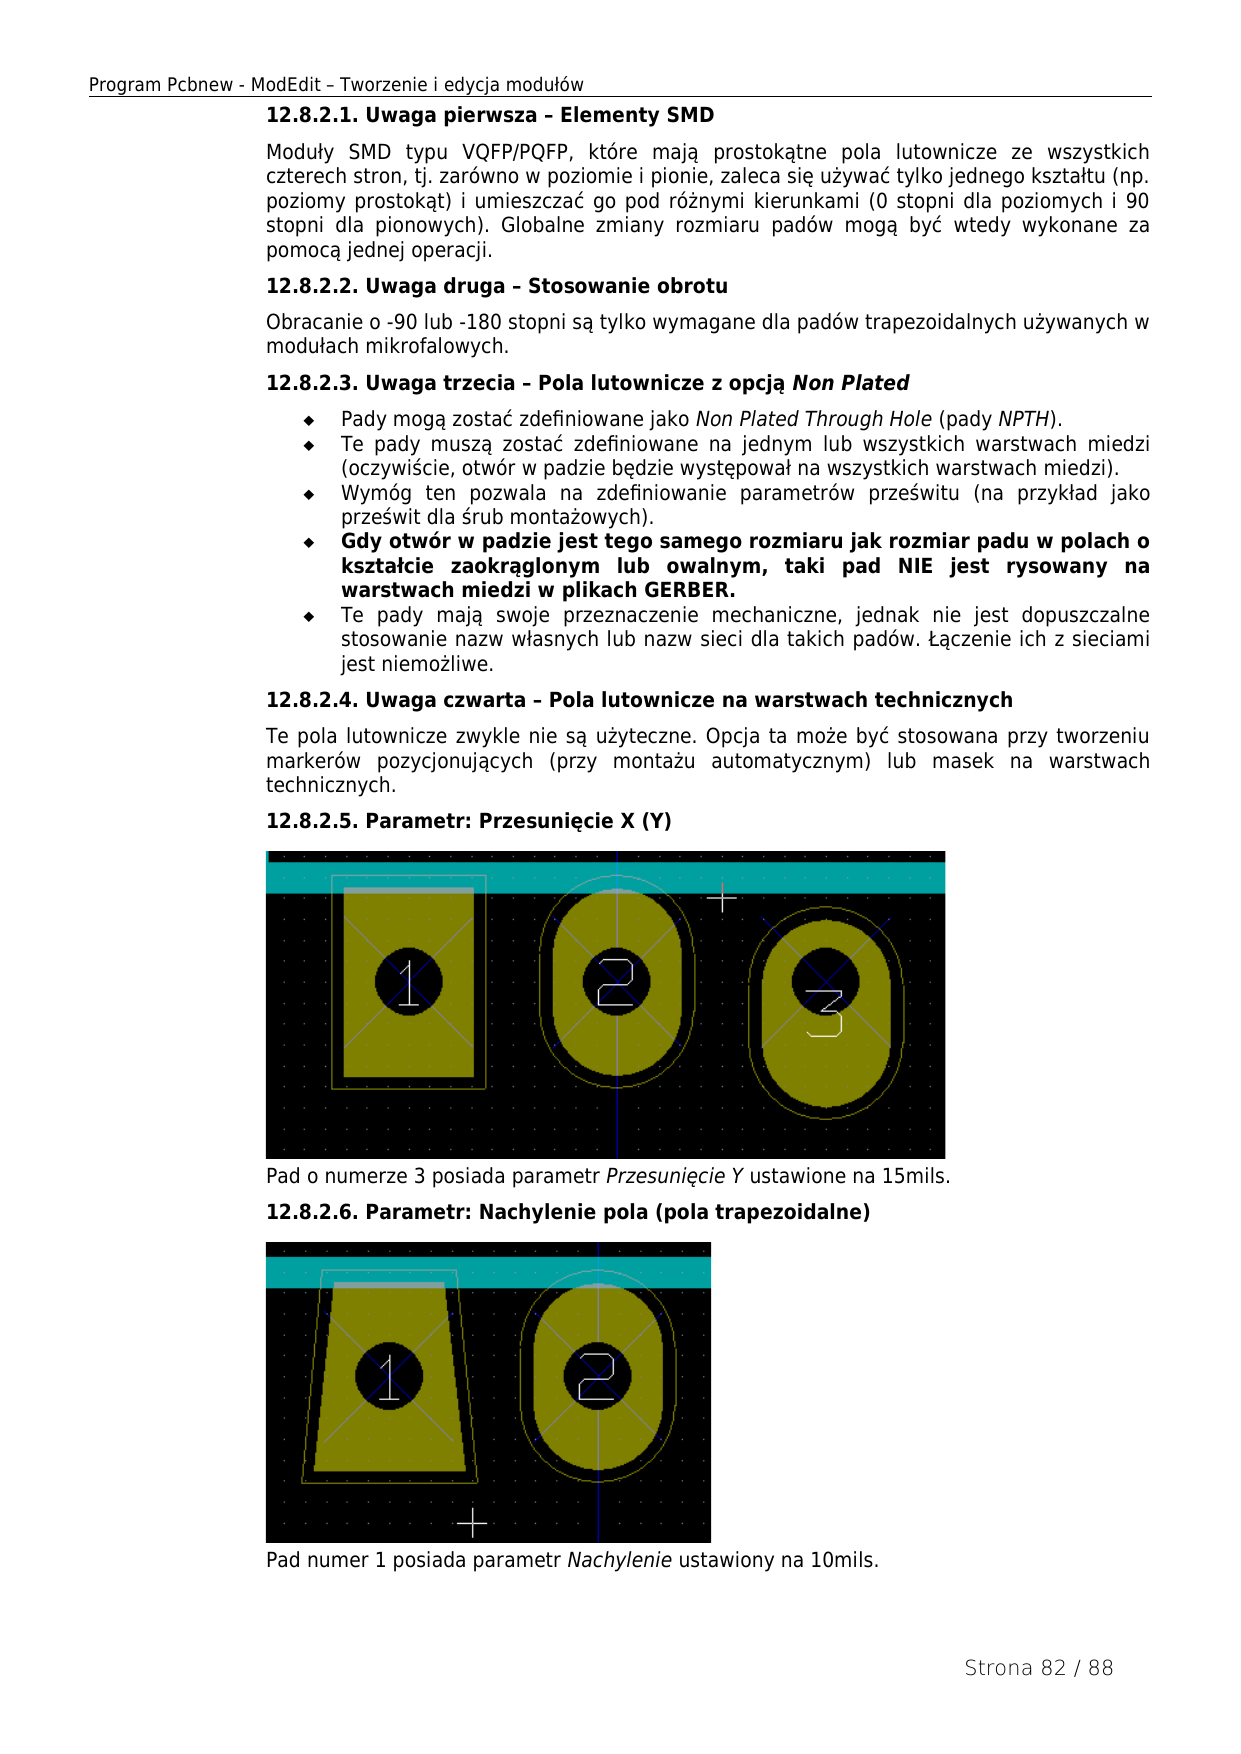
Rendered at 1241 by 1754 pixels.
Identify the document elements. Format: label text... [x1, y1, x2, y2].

subtitle Uwaga czwarta – Pola lutownicze na warstwach technicznych [266, 688, 1152, 712]
subtitle Uwaga pierwsza – Elementy SMD [266, 103, 1152, 128]
list Gdy otwór w padzie jest tego samego rozmiaru jak rozmiar padu w polach o kształcie zaokrąglonym lub owalnym, taki pad NIE jest rysowany na warstwach miedzi w plikach GERBER. [303, 529, 1152, 603]
text Te pola lutownicze zwykle nie są użyteczne. Opcja ta może być stosowana przy tworzeniu markerów pozycjonujących (przy montażu automatycznym) lub masek na warstwach technicznych. [266, 724, 1152, 798]
picture [265, 851, 946, 1159]
subtitle Uwaga trzecia – Pola lutownicze z opcją Non Plated [266, 371, 1152, 395]
list Te pady mają swoje przeznaczenie mechaniczne, jednak nie jest dopuszczalne stosowanie nazw własnych lub nazw sieci dla takich padów. Łączenie ich z sieciami jest niemożliwe. [303, 603, 1152, 676]
text Pad numer 1 posiada parametr Nachylenie ustawiony na 10mils. [266, 1548, 1152, 1573]
list Pady mogą zostać zdefiniowane jako Non Plated Through Hole (pady NPTH). [303, 407, 1152, 431]
subtitle Parametr: Przesunięcie X (Y) [266, 809, 1152, 834]
text Obracanie o -90 lub -180 stopni są tylko wymagane dla padów trapezoidalnych używanych w modułach mikrofalowych. [266, 310, 1152, 359]
list Wymóg ten pozwala na zdefiniowanie parametrów prześwitu (na przykład jako prześwit dla śrub montażowych). [303, 480, 1152, 529]
subtitle Parametr: Nachylenie pola (pola trapezoidalne) [266, 1200, 1152, 1225]
text Moduły SMD typu VQFP/PQFP, które mają prostokątne pola lutownicze ze wszystkich czterech stron, tj. zarówno w poziomie i pionie, zaleca się używać tylko jednego kształtu (np. poziomy prostokąt) i umieszczać go pod różnymi kierunkami (0 stopni dla poziomych i 90 stopni dla pionowych). Globalne zmiany rozmiaru padów mogą być wtedy wykonane za pomocą jednej operacji. [266, 139, 1152, 262]
picture [265, 1242, 712, 1543]
list Te pady muszą zostać zdefiniowane na jednym lub wszystkich warstwach miedzi (oczywiście, otwór w padzie będzie występował na wszystkich warstwach miedzi). [303, 431, 1152, 480]
subtitle Uwaga druga – Stosowanie obrotu [266, 274, 1152, 298]
text Pad o numerze 3 posiada parametr Przesunięcie Y ustawione na 15mils. [266, 1164, 1152, 1188]
